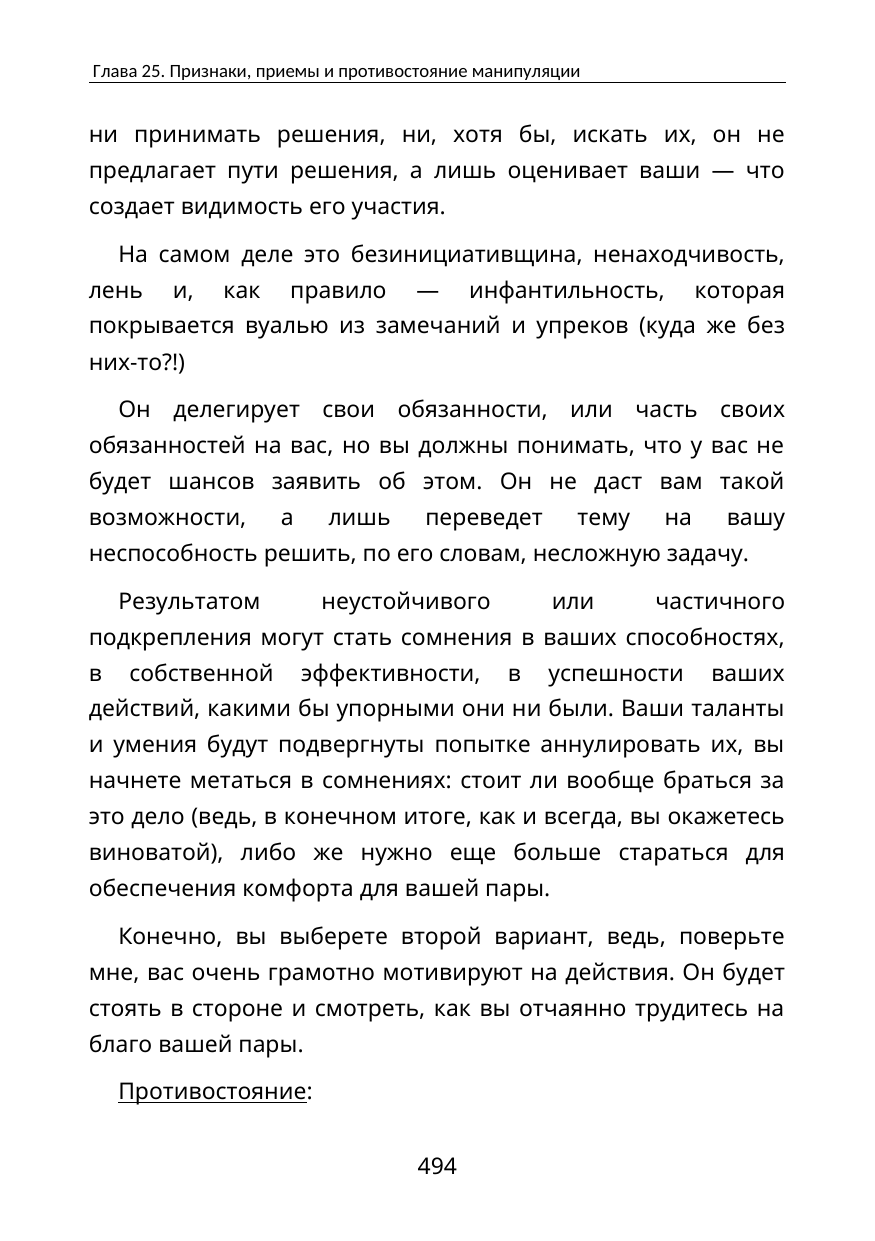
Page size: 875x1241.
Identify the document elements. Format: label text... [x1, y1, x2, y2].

text Конечно, вы выберете второй вариант, ведь, поверьте мне, вас очень грамотно мотивируют на действия. Он будет стоять в стороне и смотреть, как вы отчаянно трудитесь на благо вашей пары. [88, 920, 786, 1059]
text На самом деле это безинициативщина, ненаходчивость, лень и, как правило — инфантильность, которая покрывается вуалью из замечаний и упреков (куда же без них-то?!) [88, 238, 786, 377]
text Противостояние: [88, 1075, 786, 1107]
text ни принимать решения, ни, хотя бы, искать их, он не предлагает пути решения, а лишь оценивает ваши — что создает видимость его участия. [88, 118, 786, 221]
text Результатом неустойчивого или частичного подкрепления могут стать сомнения в ваших способностях, в собственной эффективности, в успешности ваших действий, какими бы упорными они ни были. Ваши таланты и умения будут подвергнуты попытке аннулировать их, вы начнете метаться в сомнениях: стоит ли вообще браться за это дело (ведь, в конечном итоге, как и всегда, вы окажетесь виноватой), либо же нужно еще больше стараться для обеспечения комфорта для вашей пары. [88, 584, 786, 903]
text Он делегирует свои обязанности, или часть своих обязанностей на вас, но вы должны понимать, что у вас не будет шансов заявить об этом. Он не даст вам такой возможности, а лишь переведет тему на вашу неспособность решить, по его словам, несложную задачу. [88, 393, 786, 568]
